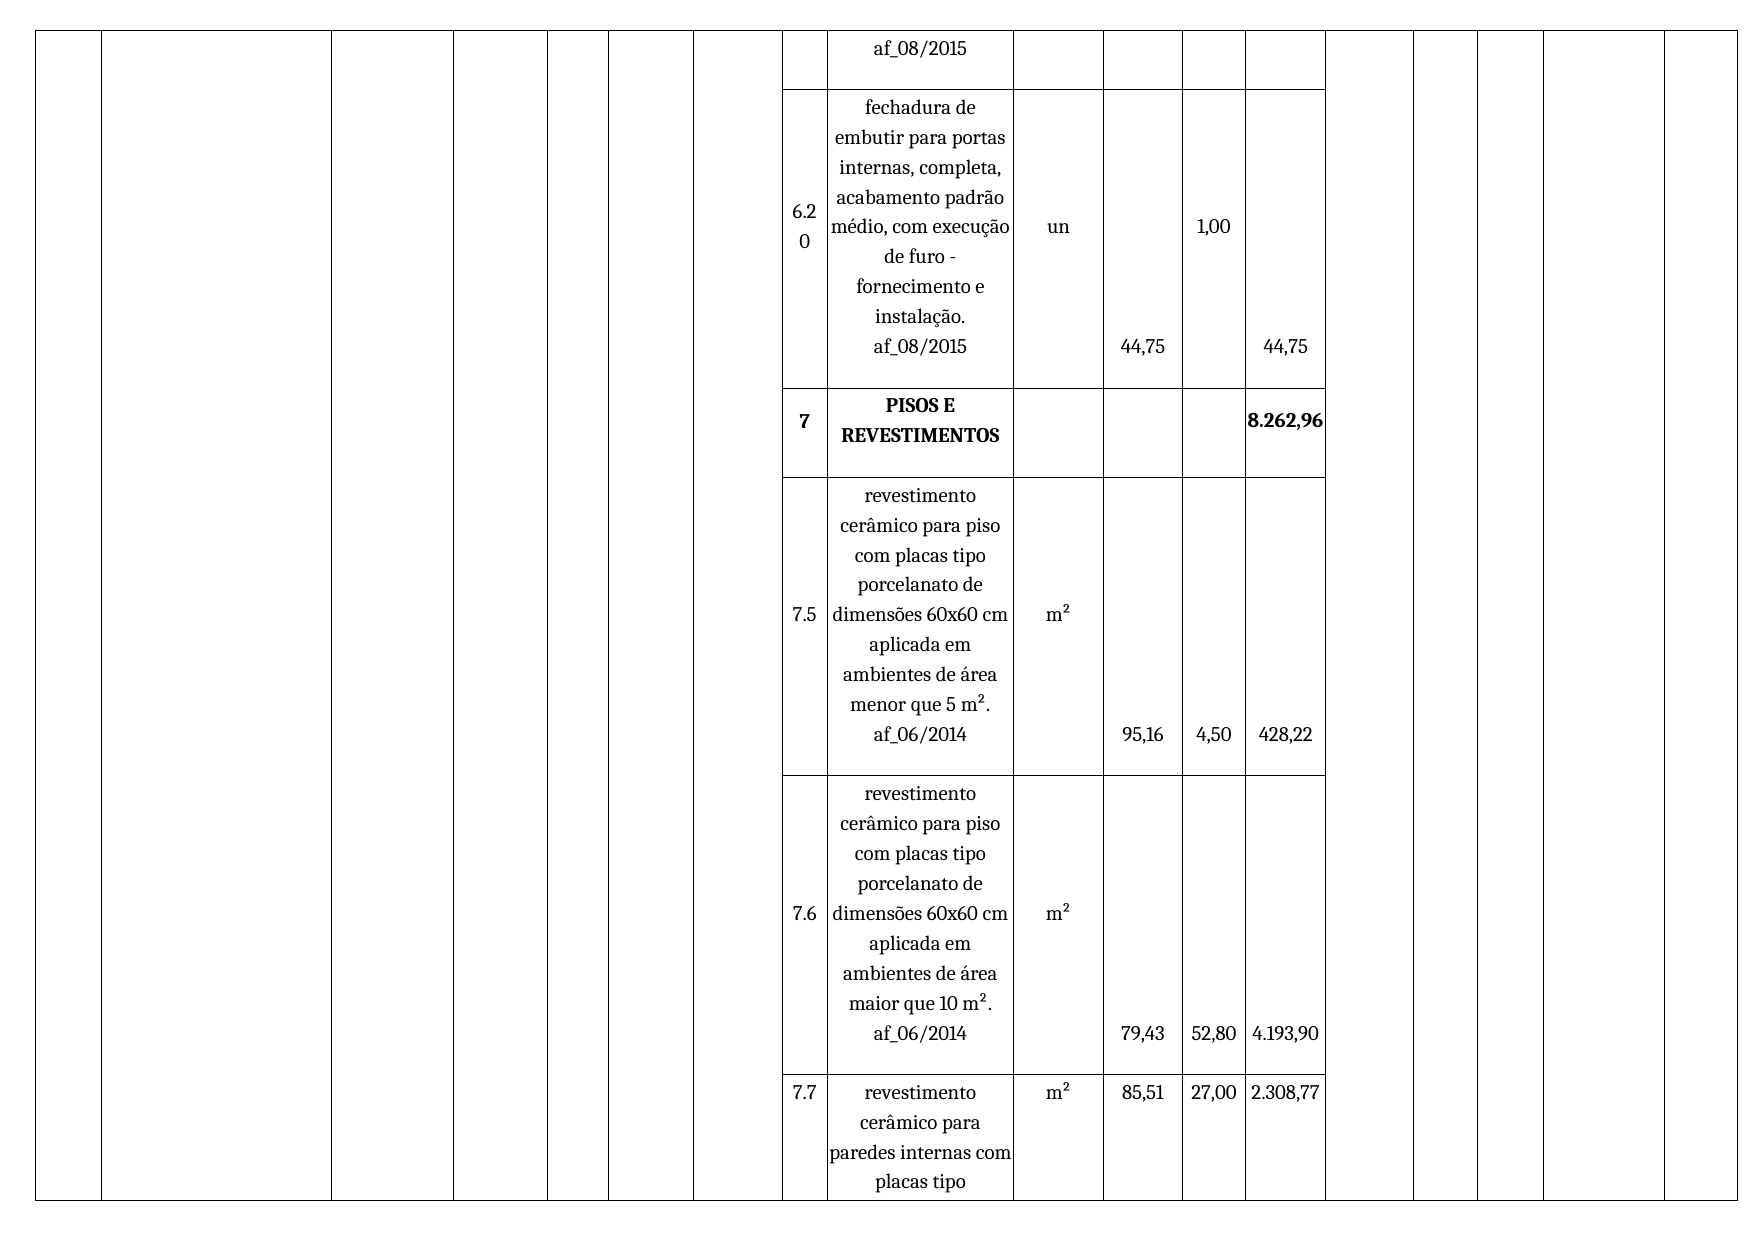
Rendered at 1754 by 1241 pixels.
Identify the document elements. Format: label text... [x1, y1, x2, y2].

table_cell un [1014, 90, 1103, 387]
table_cell [1544, 31, 1664, 1200]
table_cell [1183, 389, 1245, 477]
table_cell [454, 31, 547, 1200]
table_cell m² [1014, 776, 1103, 1074]
table_cell revestimento cerâmico para piso com placas tipo porcelanato de dimensões 60x60 cm aplicada em ambientes de área menor que 5 m². af_06/2014 [828, 478, 1013, 775]
table_cell [783, 31, 827, 89]
table_cell 1,00 [1183, 90, 1245, 387]
table_cell [36, 31, 101, 1200]
table_cell revestimento cerâmico para piso com placas tipo porcelanato de dimensões 60x60 cm aplicada em ambientes de área maior que 10 m². af_06/2014 [828, 776, 1013, 1074]
table_cell [1326, 31, 1413, 1200]
table_cell 27,00 [1183, 1075, 1245, 1200]
table_cell 79,43 [1104, 776, 1182, 1074]
table_cell 7.5 [783, 478, 827, 775]
table_cell [1183, 31, 1245, 89]
table_cell 4,50 [1183, 478, 1245, 775]
table_cell [1104, 389, 1182, 477]
table_cell 4.193,90 [1246, 776, 1325, 1074]
table_cell [1414, 31, 1477, 1200]
table_cell [609, 31, 693, 1200]
table_cell [332, 31, 453, 1200]
table_cell [548, 31, 608, 1200]
table_cell 7 [783, 389, 827, 477]
table_cell 7.6 [783, 776, 827, 1074]
table_cell 52,80 [1183, 776, 1245, 1074]
table_cell m² [1014, 478, 1103, 775]
table_cell [694, 31, 782, 1200]
table_cell 2.308,77 [1246, 1075, 1325, 1200]
table_cell [102, 31, 331, 1200]
table_cell [1014, 31, 1103, 89]
table_cell 7.7 [783, 1075, 827, 1200]
table_cell 44,75 [1246, 90, 1325, 387]
table_cell 85,51 [1104, 1075, 1182, 1200]
table_cell [1104, 31, 1182, 89]
table_cell [1665, 31, 1737, 1200]
table_cell 95,16 [1104, 478, 1182, 775]
table_cell m² [1014, 1075, 1103, 1200]
table_cell 8.262,96 [1246, 389, 1325, 477]
table_cell PISOS E REVESTIMENTOS [828, 389, 1013, 477]
table_cell 6.20 [783, 90, 827, 387]
table_cell [1478, 31, 1543, 1200]
table_cell [1014, 389, 1103, 477]
table_cell fechadura de embutir para portas internas, completa, acabamento padrão médio, com execução de furo - fornecimento e instalação. af_08/2015 [828, 90, 1013, 387]
table_cell 44,75 [1104, 90, 1182, 387]
table_cell [1246, 31, 1325, 89]
table_cell 428,22 [1246, 478, 1325, 775]
table_cell revestimento cerâmico para paredes internas com placas tipo [828, 1075, 1013, 1200]
table_cell af_08/2015 [828, 31, 1013, 89]
